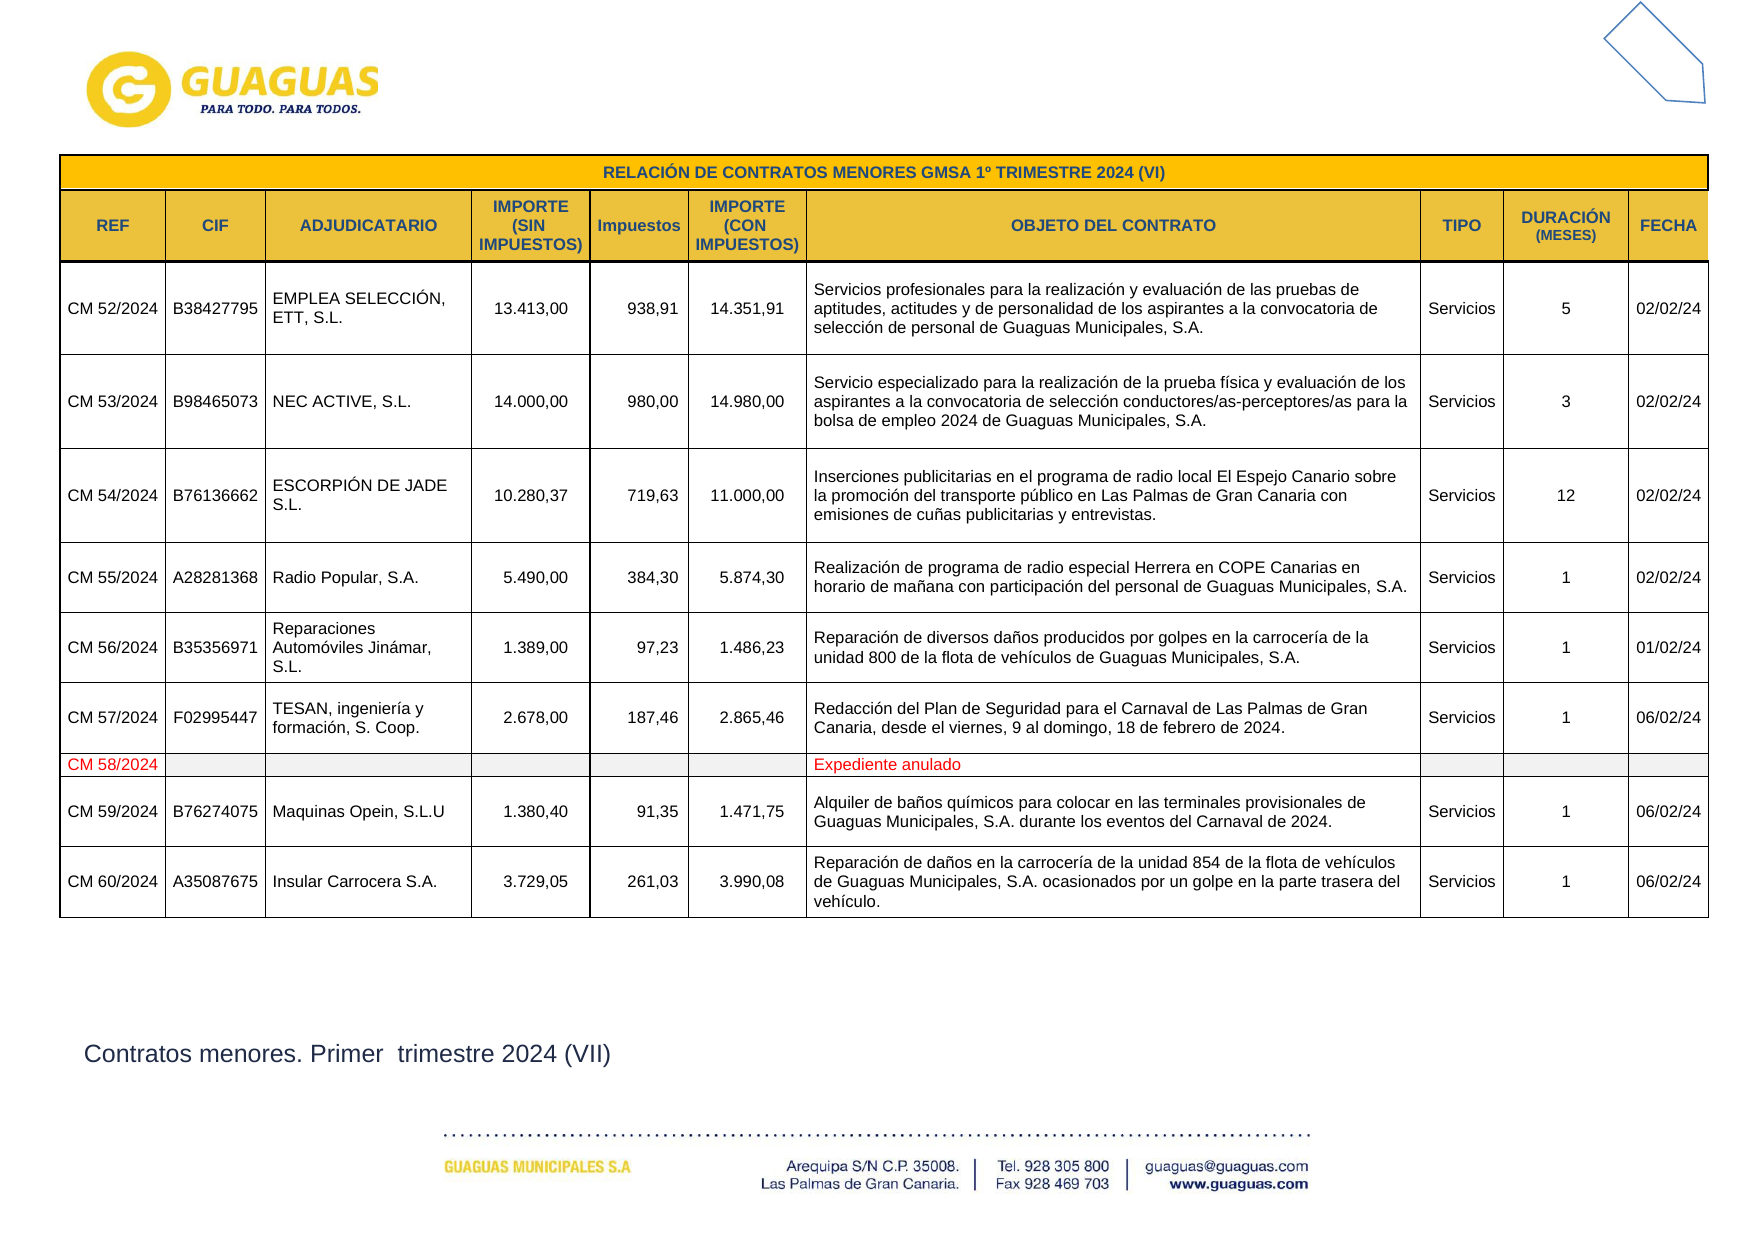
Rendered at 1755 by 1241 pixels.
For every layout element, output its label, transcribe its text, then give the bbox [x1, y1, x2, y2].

table_cell 13.413,00 [472, 263, 589, 354]
table_cell Servicios [1421, 777, 1503, 846]
table_cell 14.351,91 [689, 263, 806, 354]
table_cell 02/02/24 [1629, 543, 1708, 612]
table_cell [1421, 754, 1503, 776]
table_cell B76274075 [166, 777, 265, 846]
table_cell Servicios [1421, 613, 1503, 682]
table_cell Reparación de daños en la carrocería de la unidad 854 de la flota de vehículos de Guaguas Municipales, S.A. ocasionados por un golpe en la parte trasera del vehículo. [807, 847, 1420, 917]
table_cell 97,23 [591, 613, 688, 682]
table_cell Servicios [1421, 263, 1503, 354]
table_cell 980,00 [591, 355, 688, 448]
table_cell DURACIÓN (MESES) [1504, 191, 1628, 260]
table_cell Insular Carrocera S.A. [266, 847, 471, 917]
table_cell TESAN, ingeniería y formación, S. Coop. [266, 683, 471, 752]
table_cell 384,30 [591, 543, 688, 612]
table_cell NEC ACTIVE, S.L. [266, 355, 471, 448]
table_cell CM 52/2024 [61, 263, 165, 354]
table_cell [591, 754, 688, 776]
table_cell Radio Popular, S.A. [266, 543, 471, 612]
table_cell Servicios [1421, 847, 1503, 917]
table_cell CM 59/2024 [61, 777, 165, 846]
table_cell 5.490,00 [472, 543, 589, 612]
table_cell OBJETO DEL CONTRATO [807, 191, 1420, 260]
table_cell 10.280,37 [472, 449, 589, 542]
table_cell Reparación de diversos daños producidos por golpes en la carrocería de la unidad 800 de la flota de vehículos de Guaguas Municipales, S.A. [807, 613, 1420, 682]
table_cell 02/02/24 [1629, 263, 1708, 354]
table_cell TIPO [1421, 191, 1503, 260]
table_cell CM 54/2024 [61, 449, 165, 542]
table_cell 01/02/24 [1629, 613, 1708, 682]
table_cell REF [61, 191, 165, 260]
table_cell 3.990,08 [689, 847, 806, 917]
table_cell Servicios profesionales para la realización y evaluación de las pruebas de aptitudes, actitudes y de personalidad de los aspirantes a la convocatoria de selección de personal de Guaguas Municipales, S.A. [807, 263, 1420, 354]
table_cell 1 [1504, 683, 1628, 752]
table_cell [166, 754, 265, 776]
table_cell 1 [1504, 543, 1628, 612]
table_cell Impuestos [591, 191, 688, 260]
table_cell Inserciones publicitarias en el programa de radio local El Espejo Canario sobre la promoción del transporte público en Las Palmas de Gran Canaria con emisiones de cuñas publicitarias y entrevistas. [807, 449, 1420, 542]
table_cell IMPORTE (SIN IMPUESTOS) [472, 191, 589, 260]
table_cell [689, 754, 806, 776]
table_cell 2.678,00 [472, 683, 589, 752]
table_cell CM 60/2024 [61, 847, 165, 917]
table_cell B35356971 [166, 613, 265, 682]
table_cell Redacción del Plan de Seguridad para el Carnaval de Las Palmas de Gran Canaria, desde el viernes, 9 al domingo, 18 de febrero de 2024. [807, 683, 1420, 752]
table_cell 3 [1504, 355, 1628, 448]
table_cell 5.874,30 [689, 543, 806, 612]
table_cell 2.865,46 [689, 683, 806, 752]
table_cell A35087675 [166, 847, 265, 917]
table_cell 06/02/24 [1629, 683, 1708, 752]
table_cell 06/02/24 [1629, 847, 1708, 917]
table_cell B76136662 [166, 449, 265, 542]
table_cell CIF [166, 191, 265, 260]
table_cell ADJUDICATARIO [266, 191, 471, 260]
table_cell Servicios [1421, 355, 1503, 448]
text Contratos menores. Primer trimestre 2024 (VII) [84, 1039, 1694, 1068]
table_cell 938,91 [591, 263, 688, 354]
table_cell [1504, 754, 1628, 776]
table_cell 1.486,23 [689, 613, 806, 682]
table_cell ESCORPIÓN DE JADE S.L. [266, 449, 471, 542]
table_cell 1.389,00 [472, 613, 589, 682]
table_cell A28281368 [166, 543, 265, 612]
table_cell Servicios [1421, 543, 1503, 612]
table_cell Maquinas Opein, S.L.U [266, 777, 471, 846]
table_cell Expediente anulado [807, 754, 1420, 776]
table_cell CM 58/2024 [61, 754, 165, 776]
table_cell [1629, 754, 1708, 776]
table_cell Servicios [1421, 683, 1503, 752]
table_header RELACIÓN DE CONTRATOS MENORES GMSA 1º TRIMESTRE 2024 (VI) [61, 156, 1707, 188]
table_cell 02/02/24 [1629, 449, 1708, 542]
table_cell Alquiler de baños químicos para colocar en las terminales provisionales de Guaguas Municipales, S.A. durante los eventos del Carnaval de 2024. [807, 777, 1420, 846]
table_cell 1 [1504, 847, 1628, 917]
table_cell Realización de programa de radio especial Herrera en COPE Canarias en horario de mañana con participación del personal de Guaguas Municipales, S.A. [807, 543, 1420, 612]
table_cell 11.000,00 [689, 449, 806, 542]
table_cell [266, 754, 471, 776]
table_cell CM 53/2024 [61, 355, 165, 448]
table_cell CM 57/2024 [61, 683, 165, 752]
table_cell Reparaciones Automóviles Jinámar, S.L. [266, 613, 471, 682]
table_cell 91,35 [591, 777, 688, 846]
table_cell 14.980,00 [689, 355, 806, 448]
table_cell 1 [1504, 777, 1628, 846]
table_cell 187,46 [591, 683, 688, 752]
table_cell 1 [1504, 613, 1628, 682]
table_cell IMPORTE (CON IMPUESTOS) [689, 191, 806, 260]
table_cell CM 56/2024 [61, 613, 165, 682]
table_cell B38427795 [166, 263, 265, 354]
table_cell FECHA [1629, 191, 1708, 260]
table_cell Servicio especializado para la realización de la prueba física y evaluación de los aspirantes a la convocatoria de selección conductores/as-perceptores/as para la bolsa de empleo 2024 de Guaguas Municipales, S.A. [807, 355, 1420, 448]
table_cell 1.471,75 [689, 777, 806, 846]
table_cell Servicios [1421, 449, 1503, 542]
table_cell 719,63 [591, 449, 688, 542]
table_cell 3.729,05 [472, 847, 589, 917]
table_cell EMPLEA SELECCIÓN, ETT, S.L. [266, 263, 471, 354]
table_cell 14.000,00 [472, 355, 589, 448]
table_cell [472, 754, 589, 776]
table_cell F02995447 [166, 683, 265, 752]
table_cell 1.380,40 [472, 777, 589, 846]
table_cell 12 [1504, 449, 1628, 542]
table_cell 261,03 [591, 847, 688, 917]
table_cell 5 [1504, 263, 1628, 354]
table_cell 02/02/24 [1629, 355, 1708, 448]
table_cell CM 55/2024 [61, 543, 165, 612]
table_cell B98465073 [166, 355, 265, 448]
table_cell 06/02/24 [1629, 777, 1708, 846]
